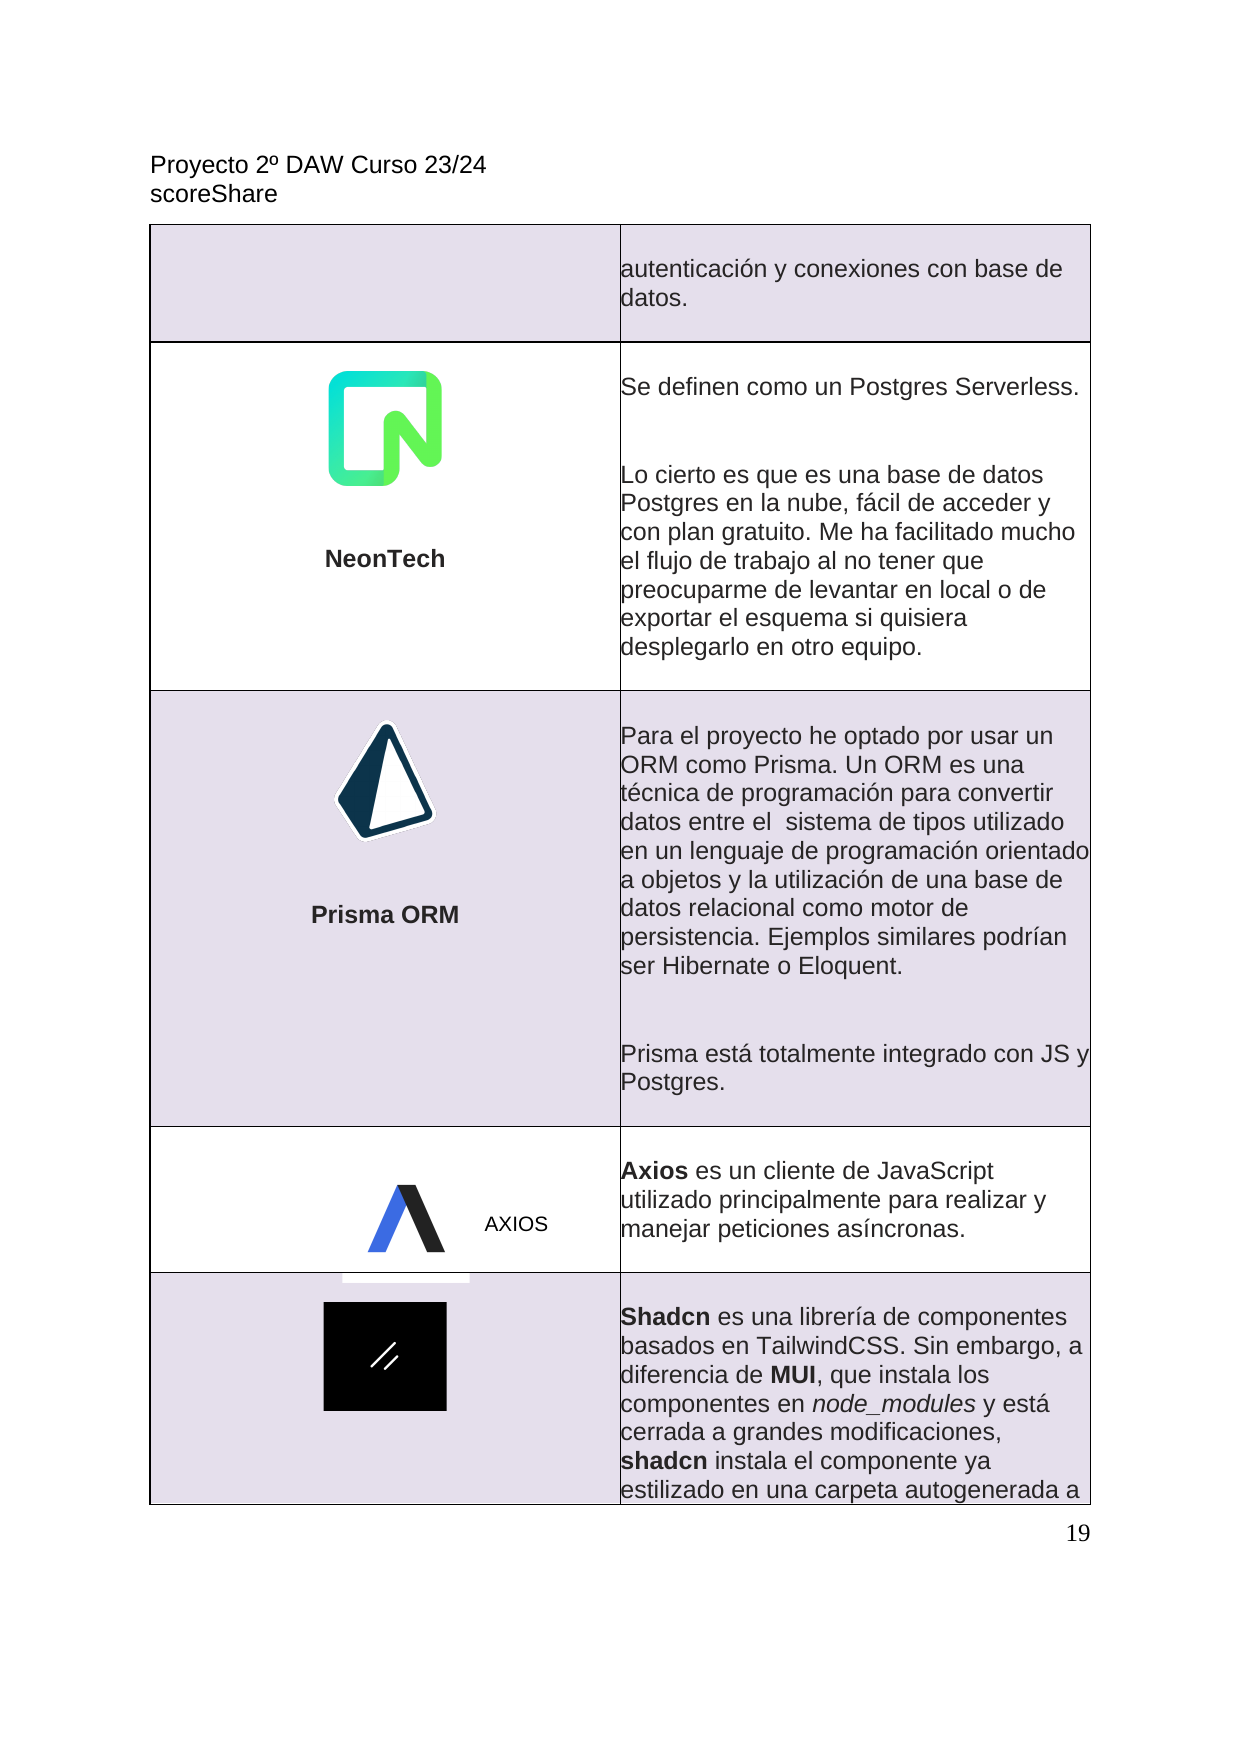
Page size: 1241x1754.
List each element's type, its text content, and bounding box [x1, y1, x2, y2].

table_cell Shadcn es una librería de componentes basados en TailwindCSS. Sin embargo, a diferencia de MUI, que instala los componentes en node_modules y está cerrada a grandes modificaciones, shadcn instala el componente ya estilizado en una carpeta autogenerada a [621, 1273, 1090, 1503]
table_cell autenticación y conexiones con base de datos. [621, 225, 1090, 341]
picture [325, 720, 446, 842]
table_cell [151, 1273, 620, 1503]
picture [323, 1302, 447, 1411]
table_cell Axios es un cliente de JavaScript utilizado principalmente para realizar y manejar peticiones asíncronas. [621, 1127, 1090, 1272]
picture [328, 371, 442, 486]
table_cell NeonTech [151, 343, 620, 690]
table_cell [151, 1127, 620, 1272]
table_cell Prisma ORM [151, 691, 620, 1126]
table_cell [151, 225, 620, 341]
picture [342, 1155, 470, 1272]
table_cell Se definen como un Postgres Serverless. Lo cierto es que es una base de datos Postgres en la nube, fácil de acceder y con plan gratuito. Me ha facilitado mucho el flujo de trabajo al no tener que preocuparme de levantar en local o de exportar el esquema si quisiera desplegarlo en otro equipo. [621, 343, 1090, 690]
picture [342, 1273, 470, 1283]
table_cell Para el proyecto he optado por usar un ORM como Prisma. Un ORM es una técnica de programación para convertir datos entre el sistema de tipos utilizado en un lenguaje de programación orientado a objetos y la utilización de una base de datos relacional como motor de persistencia. Ejemplos similares podrían ser Hibernate o Eloquent. Prisma está totalmente integrado con JS y Postgres. [621, 691, 1090, 1126]
